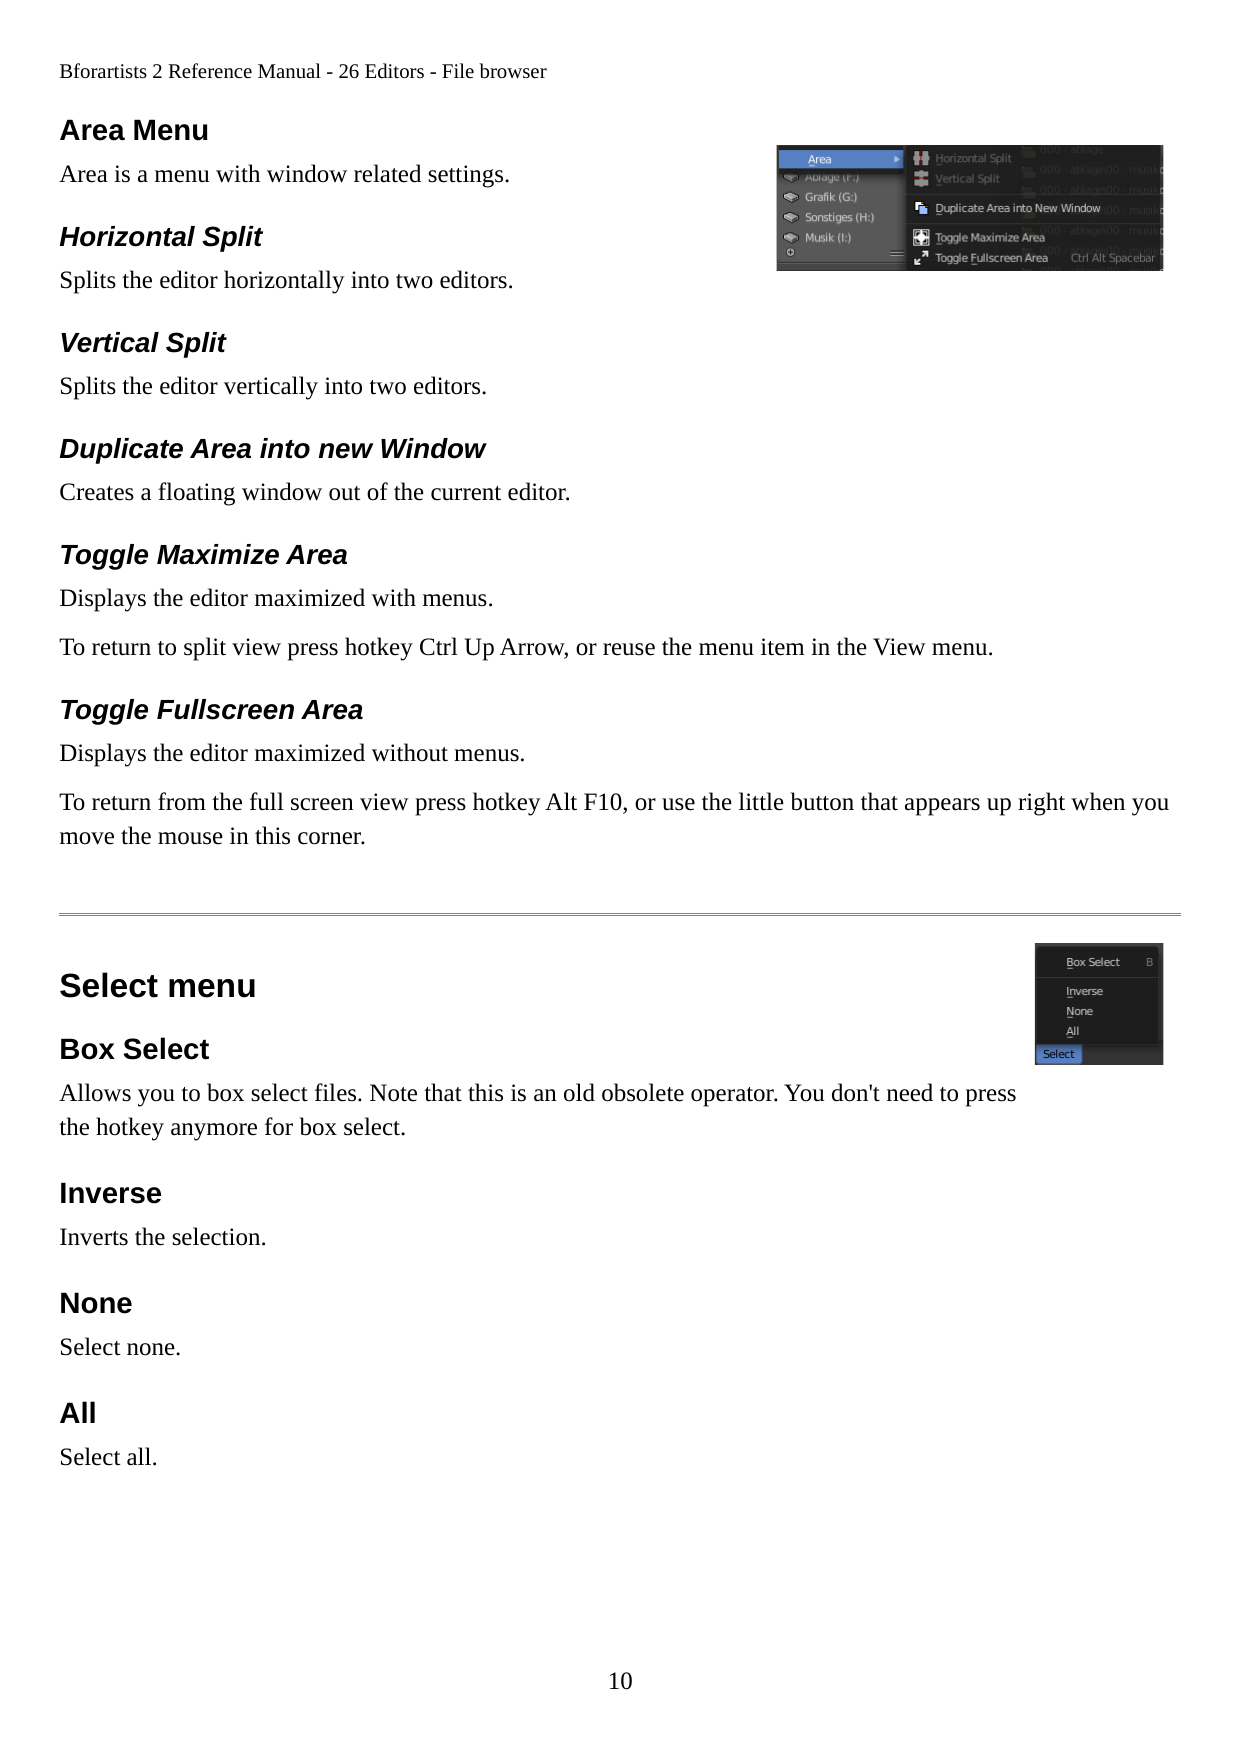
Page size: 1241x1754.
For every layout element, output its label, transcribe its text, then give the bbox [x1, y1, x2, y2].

text Inverts the selection. [59, 1222, 1181, 1251]
picture [1034, 943, 1164, 1065]
text To return to split view press hotkey Ctrl Up Arrow, or reuse the menu item in the View menu. [59, 632, 1181, 660]
subtitle None [59, 1286, 1181, 1320]
subtitle Toggle Maximize Area [59, 538, 1181, 570]
text Allows you to box select files. Note that this is an old obsolete operator. You don't need to press the hotkey anymore for box select. [59, 1078, 1181, 1141]
subtitle [1164, 966, 1181, 1004]
picture [776, 145, 1164, 271]
subtitle [1164, 1032, 1181, 1065]
text Select all. [59, 1442, 1181, 1471]
text Displays the editor maximized with menus. [59, 583, 1181, 611]
subtitle All [59, 1396, 1181, 1429]
text Select none. [59, 1332, 1181, 1361]
subtitle Toggle Fullscreen Area [59, 693, 1181, 725]
text Displays the editor maximized without menus. [59, 738, 1181, 766]
subtitle Box Select [59, 1032, 1034, 1065]
subtitle [1164, 220, 1181, 252]
subtitle Area Menu [59, 113, 1181, 146]
subtitle Horizontal Split [59, 220, 776, 252]
subtitle Vertical Split [59, 326, 1181, 358]
text Splits the editor horizontally into two editors. [59, 265, 1181, 293]
subtitle Inverse [59, 1176, 1181, 1210]
text To return from the full screen view press hotkey Alt F10, or use the little button that appears up right when you move the mouse in this corner. [59, 787, 1181, 850]
subtitle Select menu [59, 966, 1034, 1004]
text Splits the editor vertically into two editors. [59, 371, 1181, 399]
text Creates a floating window out of the current editor. [59, 477, 1181, 505]
subtitle Duplicate Area into new Window [59, 432, 1181, 464]
text Area is a menu with window related settings. [59, 159, 776, 188]
